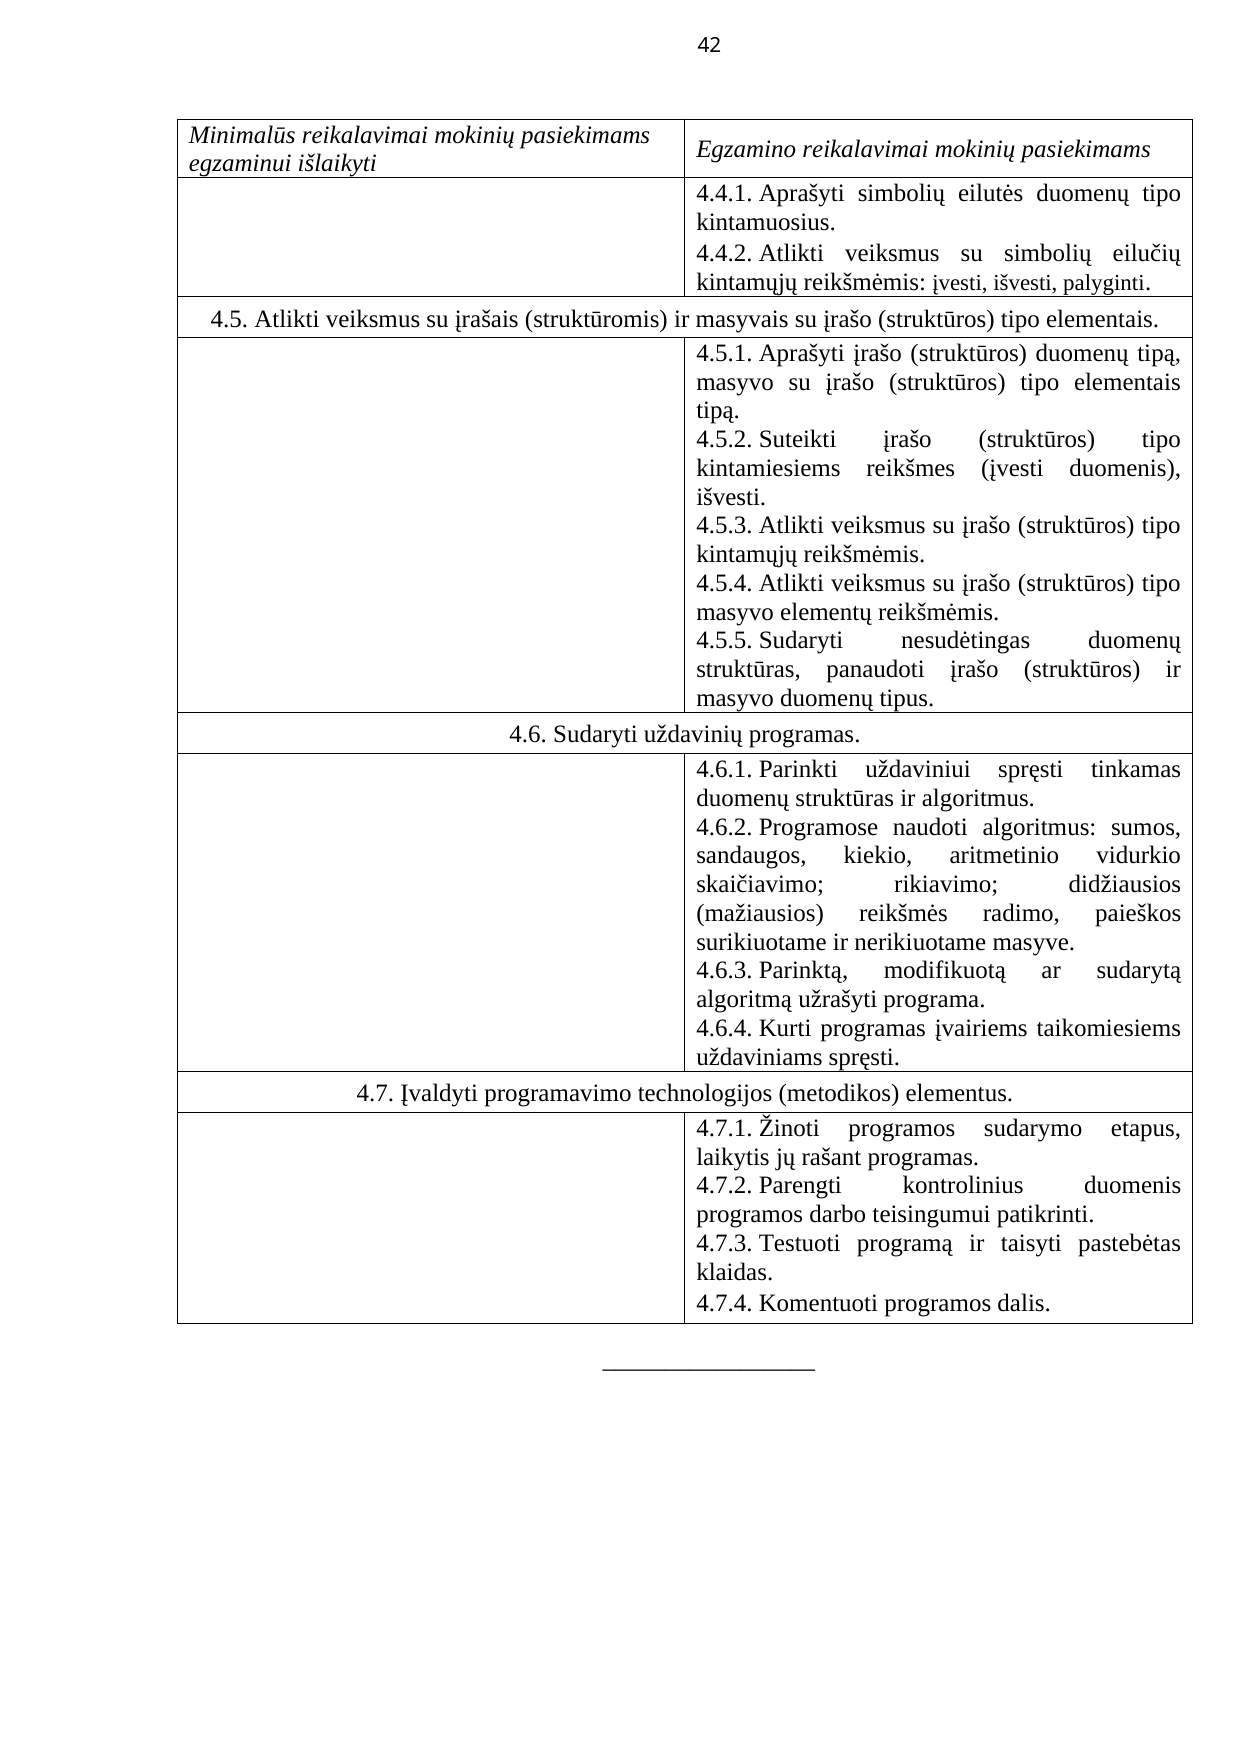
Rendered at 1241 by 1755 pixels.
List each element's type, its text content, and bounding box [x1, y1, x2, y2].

table_cell 4.5.1. Aprašyti įrašo (struktūros) duomenų tipą, masyvo su įrašo (struktūros) tipo elementais tipą. 4.5.2. Suteikti įrašo (struktūros) tipo kintamiesiems reikšmes (įvesti duomenis), išvesti. 4.5.3. Atlikti veiksmus su įrašo (struktūros) tipo kintamųjų reikšmėmis. 4.5.4. Atlikti veiksmus su įrašo (struktūros) tipo masyvo elementų reikšmėmis. 4.5.5. Sudaryti nesudėtingas duomenų struktūras, panaudoti įrašo (struktūros) ir masyvo duomenų tipus. [685, 338, 1192, 712]
table_cell [178, 338, 684, 712]
table_cell [178, 1113, 684, 1323]
table_cell [178, 754, 684, 1071]
text ––––––––––––––––– [177, 1353, 1182, 1381]
table_cell [178, 178, 684, 296]
table_cell 4.6. Sudaryti uždavinių programas. [178, 713, 1192, 753]
table_header Egzamino reikalavimai mokinių pasiekimams [685, 120, 1192, 177]
table_cell 4.6.1. Parinkti uždaviniui spręsti tinkamas duomenų struktūras ir algoritmus. 4.6.2. Programose naudoti algoritmus: sumos, sandaugos, kiekio, aritmetinio vidurkio skaičiavimo; rikiavimo; didžiausios (mažiausios) reikšmės radimo, paieškos surikiuotame ir nerikiuotame masyve. 4.6.3. Parinktą, modifikuotą ar sudarytą algoritmą užrašyti programa. 4.6.4. Kurti programas įvairiems taikomiesiems uždaviniams spręsti. [685, 754, 1192, 1071]
table_cell 4.7.1. Žinoti programos sudarymo etapus, laikytis jų rašant programas. 4.7.2. Parengti kontrolinius duomenis programos darbo teisingumui patikrinti. 4.7.3. Testuoti programą ir taisyti pastebėtas klaidas. 4.7.4. Komentuoti programos dalis. [685, 1113, 1192, 1323]
table_cell 4.7. Įvaldyti programavimo technologijos (metodikos) elementus. [178, 1072, 1192, 1112]
table_cell 4.5. Atlikti veiksmus su įrašais (struktūromis) ir masyvais su įrašo (struktūros) tipo elementais. [178, 297, 1192, 337]
table_header Minimalūs reikalavimai mokinių pasiekimams egzaminui išlaikyti [178, 120, 684, 177]
table_cell 4.4.1. Aprašyti simbolių eilutės duomenų tipo kintamuosius. 4.4.2. Atlikti veiksmus su simbolių eilučių kintamųjų reikšmėmis: įvesti, išvesti, palyginti. [685, 178, 1192, 296]
